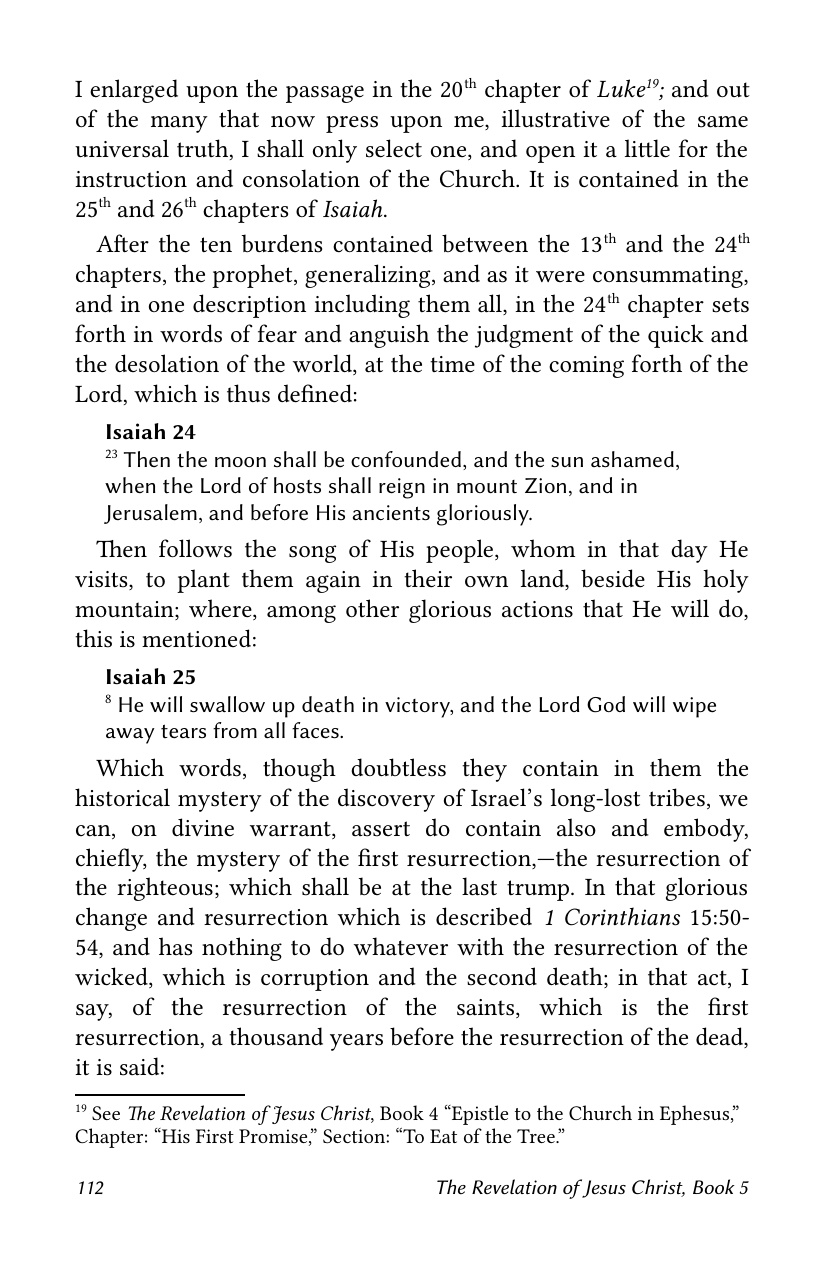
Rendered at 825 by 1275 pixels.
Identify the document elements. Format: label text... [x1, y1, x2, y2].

text Which words, though doubtless they contain in them the historical mystery of the discovery of Israel’s long-lost tribes, we can, on divine warrant, assert do contain also and embody, chiefly, the mystery of the first resurrection,—the resurrection of the righteous; which shall be at the last trump. In that glorious change and resurrection which is described 1 Corinthians 15:50-54, and has nothing to do whatever with the resurrection of the wicked, which is corruption and the second death; in that act, I say, of the resurrection of the saints, which is the first resurrection, a thousand years before the resurrection of the dead, it is said: [75, 754, 750, 1081]
text 23 Then the moon shall be confounded, and the sun ashamed, when the Lord of hosts shall reign in mount Zion, and in Jerusalem, and before His ancients gloriously. [105, 446, 720, 526]
text See The Revelation of Jesus Christ, Book 4 “Epistle to the Church in Ephesus,” Chapter: “His First Promise,” Section: “To Eat of the Tree.” [75, 1102, 750, 1149]
text Isaiah 25 [105, 664, 750, 690]
text Then follows the song of His people, whom in that day He visits, to plant them again in their own land, beside His holy mountain; where, among other glorious actions that He will do, this is mentioned: [75, 535, 750, 654]
text Isaiah 24 [105, 419, 750, 445]
text I enlarged upon the passage in the 20th chapter of Luke; and out of the many that now press upon me, illustrative of the same universal truth, I shall only select one, and open it a little for the instruction and consolation of the Church. It is contained in the 25th and 26th chapters of Isaiah. [75, 75, 750, 223]
text After the ten burdens contained between the 13th and the 24th chapters, the prophet, generalizing, and as it were consummating, and in one description including them all, in the 24th chapter sets forth in words of fear and anguish the judgment of the quick and the desolation of the world, at the time of the coming forth of the Lord, which is thus defined: [75, 231, 750, 408]
text 8 He will swallow up death in victory, and the Lord God will wipe away tears from all faces. [105, 692, 720, 744]
